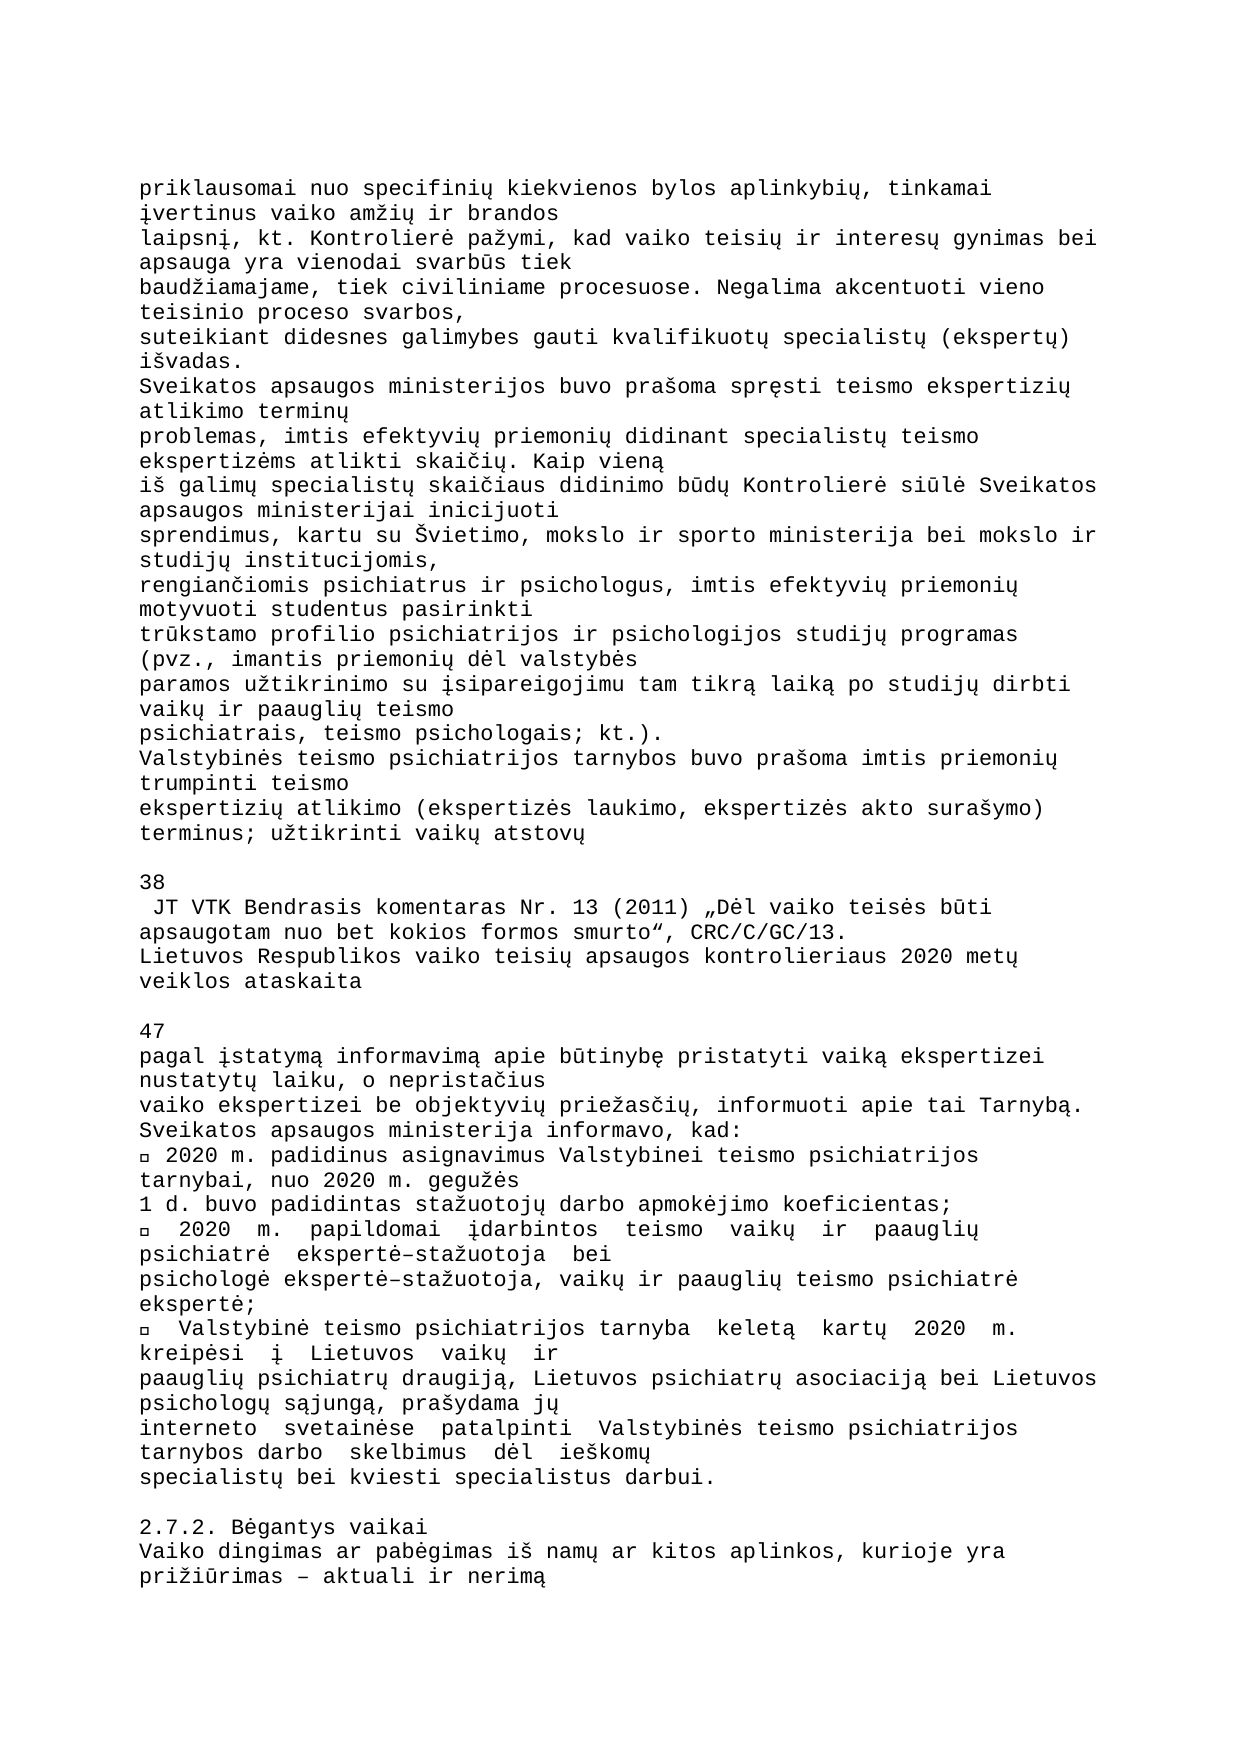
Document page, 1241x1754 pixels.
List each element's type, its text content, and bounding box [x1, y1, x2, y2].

text paramos užtikrinimo su įsipareigojimu tam tikrą laiką po studijų dirbti vaikų ir paauglių teismo [139, 673, 1101, 723]
text Lietuvos Respublikos vaiko teisių apsaugos kontrolieriaus 2020 metų veiklos ataskaita [139, 946, 1101, 995]
text Valstybinės teismo psichiatrijos tarnybos buvo prašoma imtis priemonių trumpinti teismo [139, 747, 1101, 797]
text 2.7.2. Bėgantys vaikai [139, 1516, 1101, 1541]
text psichologė ekspertė–stažuotoja, vaikų ir paauglių teismo psichiatrė ekspertė; [139, 1268, 1101, 1318]
text psichiatrais, teismo psichologais; kt.). [139, 723, 1101, 747]
text Sveikatos apsaugos ministerijos buvo prašoma spręsti teismo ekspertizių atlikimo terminų [139, 376, 1101, 425]
text baudžiamajame, tiek civiliniame procesuose. Negalima akcentuoti vieno teisinio proceso svarbos, [139, 276, 1101, 326]
text iš galimų specialistų skaičiaus didinimo būdų Kontrolierė siūlė Sveikatos apsaugos ministerijai inicijuoti [139, 475, 1101, 524]
text specialistų bei kviesti specialistus darbui. [139, 1466, 1101, 1491]
text priklausomai nuo specifinių kiekvienos bylos aplinkybių, tinkamai įvertinus vaiko amžių ir brandos [139, 177, 1101, 227]
text 47 [139, 1020, 1101, 1045]
text vaiko ekspertizei be objektyvių priežasčių, informuoti apie tai Tarnybą. [139, 1094, 1101, 1119]
text ekspertizių atlikimo (ekspertizės laukimo, ekspertizės akto surašymo) terminus; užtikrinti vaikų atstovų [139, 797, 1101, 847]
text rengiančiomis psichiatrus ir psichologus, imtis efektyvių priemonių motyvuoti studentus pasirinkti [139, 574, 1101, 623]
text paauglių psichiatrų draugiją, Lietuvos psichiatrų asociaciją bei Lietuvos psichologų sąjungą, prašydama jų [139, 1367, 1101, 1417]
text  Valstybinė teismo psichiatrijos tarnyba keletą kartų 2020 m. kreipėsi į Lietuvos vaikų ir [139, 1318, 1101, 1367]
text interneto svetainėse patalpinti Valstybinės teismo psichiatrijos tarnybos darbo skelbimus dėl ieškomų [139, 1417, 1101, 1466]
text 1 d. buvo padidintas stažuotojų darbo apmokėjimo koeficientas; [139, 1194, 1101, 1218]
text sprendimus, kartu su Švietimo, mokslo ir sporto ministerija bei mokslo ir studijų institucijomis, [139, 524, 1101, 574]
text problemas, imtis efektyvių priemonių didinant specialistų teismo ekspertizėms atlikti skaičių. Kaip vieną [139, 425, 1101, 475]
text laipsnį, kt. Kontrolierė pažymi, kad vaiko teisių ir interesų gynimas bei apsauga yra vienodai svarbūs tiek [139, 227, 1101, 276]
text JT VTK Bendrasis komentaras Nr. 13 (2011) „Dėl vaiko teisės būti apsaugotam nuo bet kokios formos smurto“, CRC/C/GC/13. [139, 896, 1101, 946]
text pagal įstatymą informavimą apie būtinybę pristatyti vaiką ekspertizei nustatytų laiku, o nepristačius [139, 1045, 1101, 1094]
text Sveikatos apsaugos ministerija informavo, kad: [139, 1119, 1101, 1144]
text Vaiko dingimas ar pabėgimas iš namų ar kitos aplinkos, kurioje yra prižiūrimas – aktuali ir nerimą [139, 1541, 1101, 1590]
text trūkstamo profilio psichiatrijos ir psichologijos studijų programas (pvz., imantis priemonių dėl valstybės [139, 623, 1101, 673]
text  2020 m. padidinus asignavimus Valstybinei teismo psichiatrijos tarnybai, nuo 2020 m. gegužės [139, 1144, 1101, 1194]
text  2020 m. papildomai įdarbintos teismo vaikų ir paauglių psichiatrė ekspertė–stažuotoja bei [139, 1218, 1101, 1268]
text 38 [139, 871, 1101, 896]
text suteikiant didesnes galimybes gauti kvalifikuotų specialistų (ekspertų) išvadas. [139, 326, 1101, 376]
